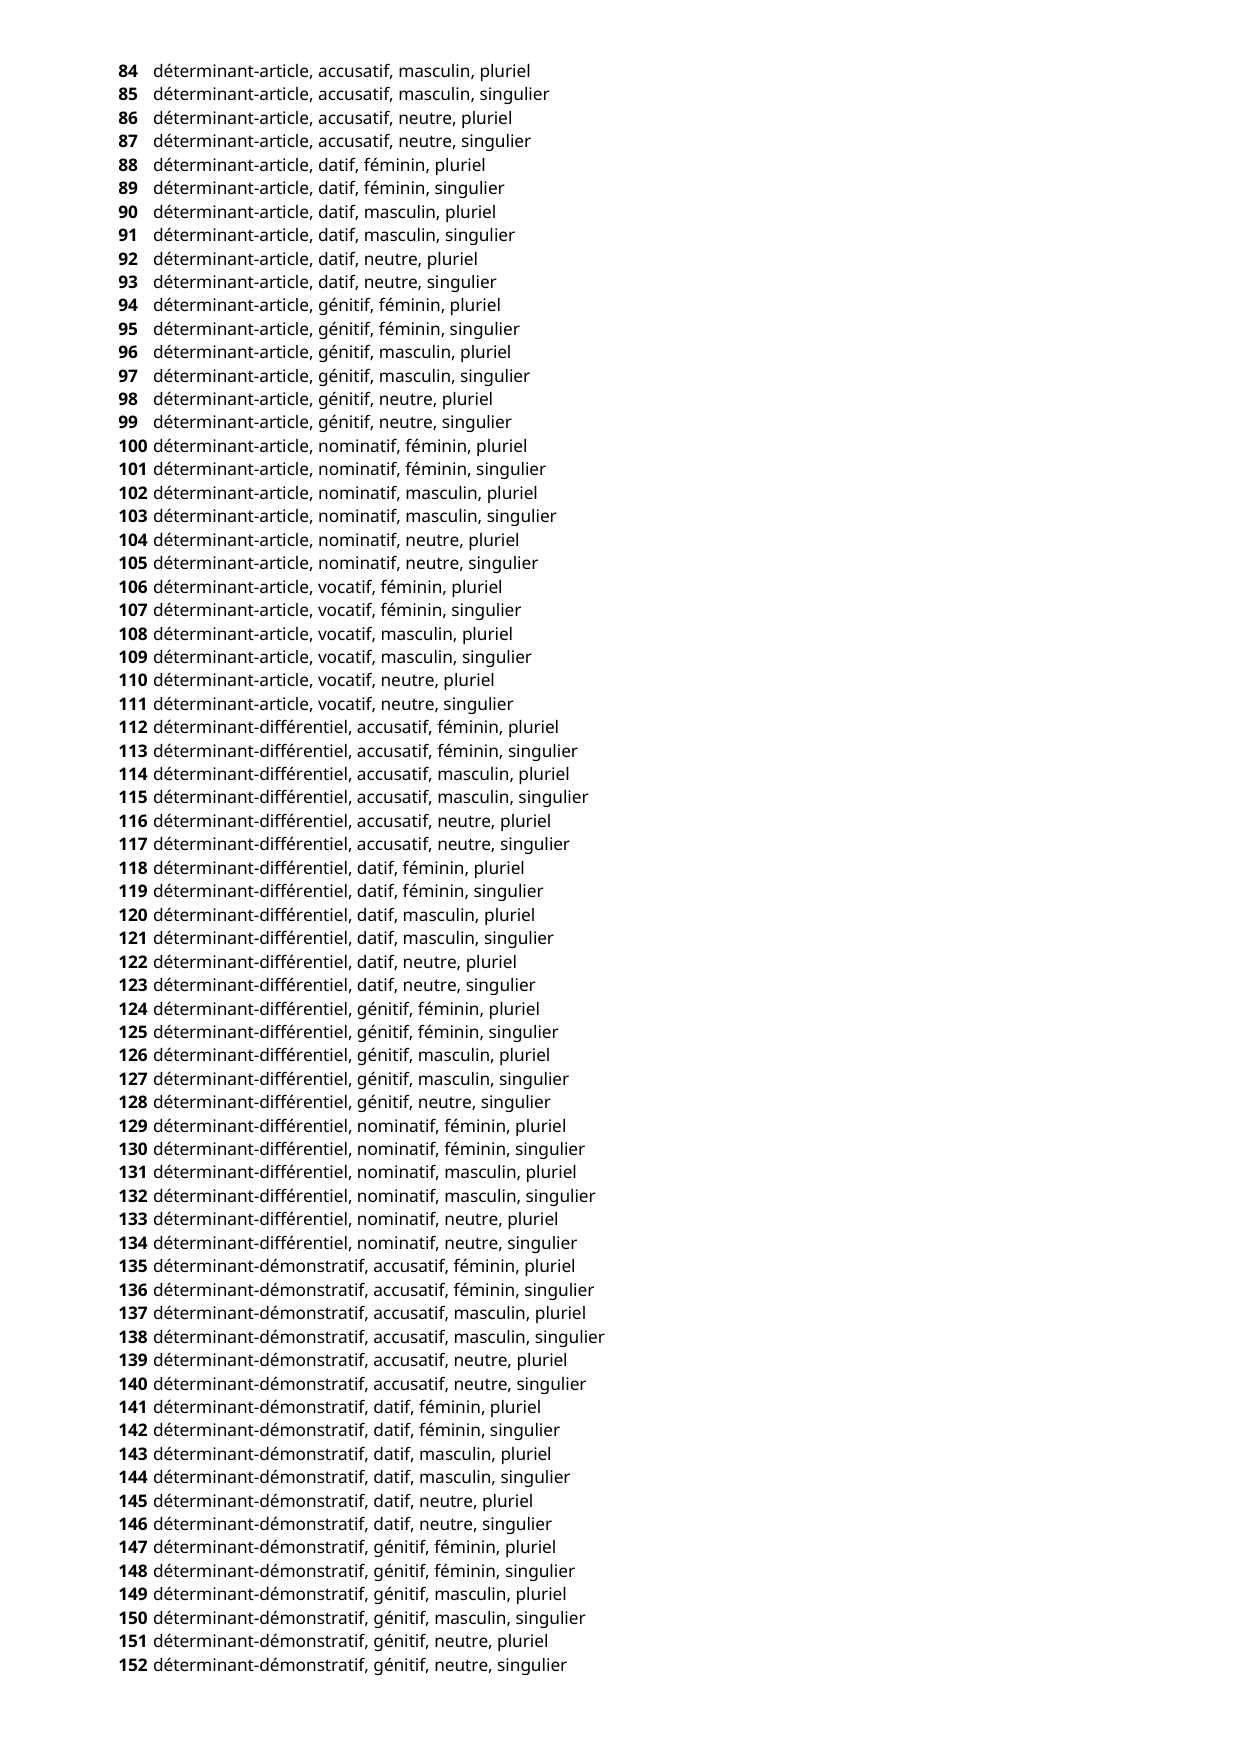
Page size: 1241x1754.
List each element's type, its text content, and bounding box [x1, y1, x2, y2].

table_cell 97 [118, 364, 153, 387]
table_cell 86 [118, 106, 153, 129]
table_cell déterminant-article, génitif, neutre, singulier [153, 411, 1240, 434]
table_cell déterminant-article, datif, neutre, singulier [153, 270, 1240, 293]
table_cell 116 [118, 809, 153, 832]
table_cell déterminant-démonstratif, génitif, féminin, singulier [153, 1559, 1240, 1582]
table_cell déterminant-démonstratif, datif, masculin, singulier [153, 1465, 1240, 1489]
table_cell déterminant-article, génitif, masculin, singulier [153, 364, 1240, 387]
table_cell déterminant-différentiel, accusatif, masculin, pluriel [153, 762, 1240, 786]
table_cell déterminant-différentiel, nominatif, féminin, singulier [153, 1137, 1240, 1161]
table_cell 133 [118, 1208, 153, 1231]
table_cell déterminant-démonstratif, accusatif, neutre, singulier [153, 1372, 1240, 1395]
table_cell déterminant-différentiel, nominatif, neutre, singulier [153, 1231, 1240, 1254]
table_cell 132 [118, 1184, 153, 1207]
table_cell 146 [118, 1512, 153, 1536]
table_cell 151 [118, 1629, 153, 1653]
table_cell 96 [118, 340, 153, 364]
table_cell déterminant-démonstratif, génitif, féminin, pluriel [153, 1536, 1240, 1559]
table_cell 119 [118, 879, 153, 903]
table_cell 87 [118, 129, 153, 153]
table_cell déterminant-article, vocatif, féminin, singulier [153, 598, 1240, 622]
table_cell 139 [118, 1348, 153, 1372]
table_cell 117 [118, 833, 153, 856]
table_cell 138 [118, 1325, 153, 1348]
table_cell déterminant-article, accusatif, masculin, pluriel [153, 59, 1240, 82]
table_cell 141 [118, 1395, 153, 1418]
table_cell déterminant-différentiel, datif, féminin, singulier [153, 879, 1240, 903]
table_cell 142 [118, 1419, 153, 1442]
table_cell déterminant-différentiel, accusatif, neutre, pluriel [153, 809, 1240, 832]
table_cell déterminant-différentiel, génitif, féminin, singulier [153, 1020, 1240, 1043]
table_cell déterminant-démonstratif, accusatif, masculin, singulier [153, 1325, 1240, 1348]
table_cell déterminant-démonstratif, accusatif, neutre, pluriel [153, 1348, 1240, 1372]
table_cell déterminant-différentiel, datif, masculin, singulier [153, 926, 1240, 950]
table_cell déterminant-différentiel, nominatif, masculin, pluriel [153, 1161, 1240, 1184]
table_cell déterminant-article, datif, masculin, singulier [153, 223, 1240, 247]
table_cell 111 [118, 692, 153, 715]
table_cell déterminant-article, nominatif, féminin, pluriel [153, 434, 1240, 457]
table_cell 112 [118, 715, 153, 739]
table_cell 118 [118, 856, 153, 879]
table_cell déterminant-différentiel, accusatif, neutre, singulier [153, 833, 1240, 856]
table_cell déterminant-article, nominatif, masculin, singulier [153, 504, 1240, 528]
table_cell déterminant-différentiel, nominatif, neutre, pluriel [153, 1208, 1240, 1231]
table_cell 100 [118, 434, 153, 457]
table_cell 115 [118, 786, 153, 809]
table_cell 85 [118, 83, 153, 106]
table_cell 143 [118, 1442, 153, 1465]
table_cell déterminant-article, accusatif, neutre, pluriel [153, 106, 1240, 129]
table_cell 88 [118, 153, 153, 176]
table_cell 110 [118, 669, 153, 692]
table_cell déterminant-différentiel, accusatif, féminin, pluriel [153, 715, 1240, 739]
table_cell déterminant-article, génitif, neutre, pluriel [153, 387, 1240, 411]
table_cell 128 [118, 1090, 153, 1114]
table_cell 137 [118, 1301, 153, 1325]
table_cell déterminant-article, nominatif, neutre, pluriel [153, 528, 1240, 551]
table_cell 148 [118, 1559, 153, 1582]
table_cell déterminant-démonstratif, datif, neutre, pluriel [153, 1489, 1240, 1512]
table_cell déterminant-démonstratif, datif, neutre, singulier [153, 1512, 1240, 1536]
table_cell déterminant-démonstratif, génitif, neutre, pluriel [153, 1629, 1240, 1653]
table_cell 107 [118, 598, 153, 622]
table_cell 131 [118, 1161, 153, 1184]
table_cell déterminant-démonstratif, accusatif, féminin, pluriel [153, 1254, 1240, 1278]
table_cell 114 [118, 762, 153, 786]
table_cell déterminant-article, vocatif, féminin, pluriel [153, 575, 1240, 598]
table_cell 105 [118, 551, 153, 575]
table_cell 120 [118, 903, 153, 926]
table_cell déterminant-démonstratif, génitif, masculin, pluriel [153, 1583, 1240, 1606]
table_cell 89 [118, 176, 153, 200]
table_cell déterminant-article, nominatif, masculin, pluriel [153, 481, 1240, 504]
table_cell 108 [118, 622, 153, 645]
table_cell déterminant-démonstratif, génitif, masculin, singulier [153, 1606, 1240, 1629]
table_cell 95 [118, 317, 153, 340]
table_cell 149 [118, 1583, 153, 1606]
table_cell 99 [118, 411, 153, 434]
table_cell 145 [118, 1489, 153, 1512]
table_cell 136 [118, 1278, 153, 1301]
table_cell 93 [118, 270, 153, 293]
table_cell 127 [118, 1067, 153, 1090]
table_cell 130 [118, 1137, 153, 1161]
table_cell 123 [118, 973, 153, 997]
table_cell 102 [118, 481, 153, 504]
table_cell déterminant-article, datif, masculin, pluriel [153, 200, 1240, 223]
table_cell 135 [118, 1254, 153, 1278]
table_cell déterminant-article, datif, féminin, pluriel [153, 153, 1240, 176]
table_cell déterminant-article, nominatif, neutre, singulier [153, 551, 1240, 575]
table_cell déterminant-article, vocatif, neutre, singulier [153, 692, 1240, 715]
table_cell déterminant-article, vocatif, masculin, singulier [153, 645, 1240, 668]
table_cell déterminant-différentiel, génitif, féminin, pluriel [153, 997, 1240, 1020]
table_cell 150 [118, 1606, 153, 1629]
table_cell déterminant-article, génitif, féminin, singulier [153, 317, 1240, 340]
table_cell 147 [118, 1536, 153, 1559]
table_cell déterminant-article, accusatif, neutre, singulier [153, 129, 1240, 153]
table_cell déterminant-différentiel, accusatif, masculin, singulier [153, 786, 1240, 809]
table_cell déterminant-article, génitif, féminin, pluriel [153, 294, 1240, 317]
table_cell 109 [118, 645, 153, 668]
table_cell 91 [118, 223, 153, 247]
table_cell déterminant-article, vocatif, neutre, pluriel [153, 669, 1240, 692]
table_cell 106 [118, 575, 153, 598]
table_cell 152 [118, 1653, 153, 1676]
table_cell 104 [118, 528, 153, 551]
table_cell 103 [118, 504, 153, 528]
table_cell déterminant-article, génitif, masculin, pluriel [153, 340, 1240, 364]
table_cell 124 [118, 997, 153, 1020]
table_cell déterminant-article, datif, neutre, pluriel [153, 247, 1240, 270]
table_cell déterminant-démonstratif, accusatif, féminin, singulier [153, 1278, 1240, 1301]
table_cell déterminant-démonstratif, datif, féminin, singulier [153, 1419, 1240, 1442]
table_cell 140 [118, 1372, 153, 1395]
table_cell déterminant-article, vocatif, masculin, pluriel [153, 622, 1240, 645]
table_cell 125 [118, 1020, 153, 1043]
table_cell 126 [118, 1044, 153, 1067]
table_cell 98 [118, 387, 153, 411]
table_cell déterminant-différentiel, datif, neutre, singulier [153, 973, 1240, 997]
table_cell 101 [118, 458, 153, 481]
table_cell déterminant-différentiel, nominatif, masculin, singulier [153, 1184, 1240, 1207]
table_cell 113 [118, 739, 153, 762]
table_cell 144 [118, 1465, 153, 1489]
table_cell 134 [118, 1231, 153, 1254]
table_cell déterminant-démonstratif, datif, féminin, pluriel [153, 1395, 1240, 1418]
table_cell déterminant-article, nominatif, féminin, singulier [153, 458, 1240, 481]
table_cell déterminant-différentiel, datif, masculin, pluriel [153, 903, 1240, 926]
table_cell déterminant-différentiel, datif, neutre, pluriel [153, 950, 1240, 973]
table_cell déterminant-démonstratif, datif, masculin, pluriel [153, 1442, 1240, 1465]
table_cell 94 [118, 294, 153, 317]
table_cell 84 [118, 59, 153, 82]
table_cell déterminant-article, accusatif, masculin, singulier [153, 83, 1240, 106]
table_cell déterminant-différentiel, génitif, neutre, singulier [153, 1090, 1240, 1114]
table_cell déterminant-démonstratif, accusatif, masculin, pluriel [153, 1301, 1240, 1325]
table_cell déterminant-article, datif, féminin, singulier [153, 176, 1240, 200]
table_cell déterminant-différentiel, nominatif, féminin, pluriel [153, 1114, 1240, 1137]
table_cell déterminant-différentiel, génitif, masculin, pluriel [153, 1044, 1240, 1067]
table_cell 121 [118, 926, 153, 950]
table_cell 129 [118, 1114, 153, 1137]
table_cell 122 [118, 950, 153, 973]
table_cell déterminant-différentiel, datif, féminin, pluriel [153, 856, 1240, 879]
table_cell 90 [118, 200, 153, 223]
table_cell déterminant-différentiel, accusatif, féminin, singulier [153, 739, 1240, 762]
table_cell déterminant-démonstratif, génitif, neutre, singulier [153, 1653, 1240, 1676]
table_cell 92 [118, 247, 153, 270]
table_cell déterminant-différentiel, génitif, masculin, singulier [153, 1067, 1240, 1090]
